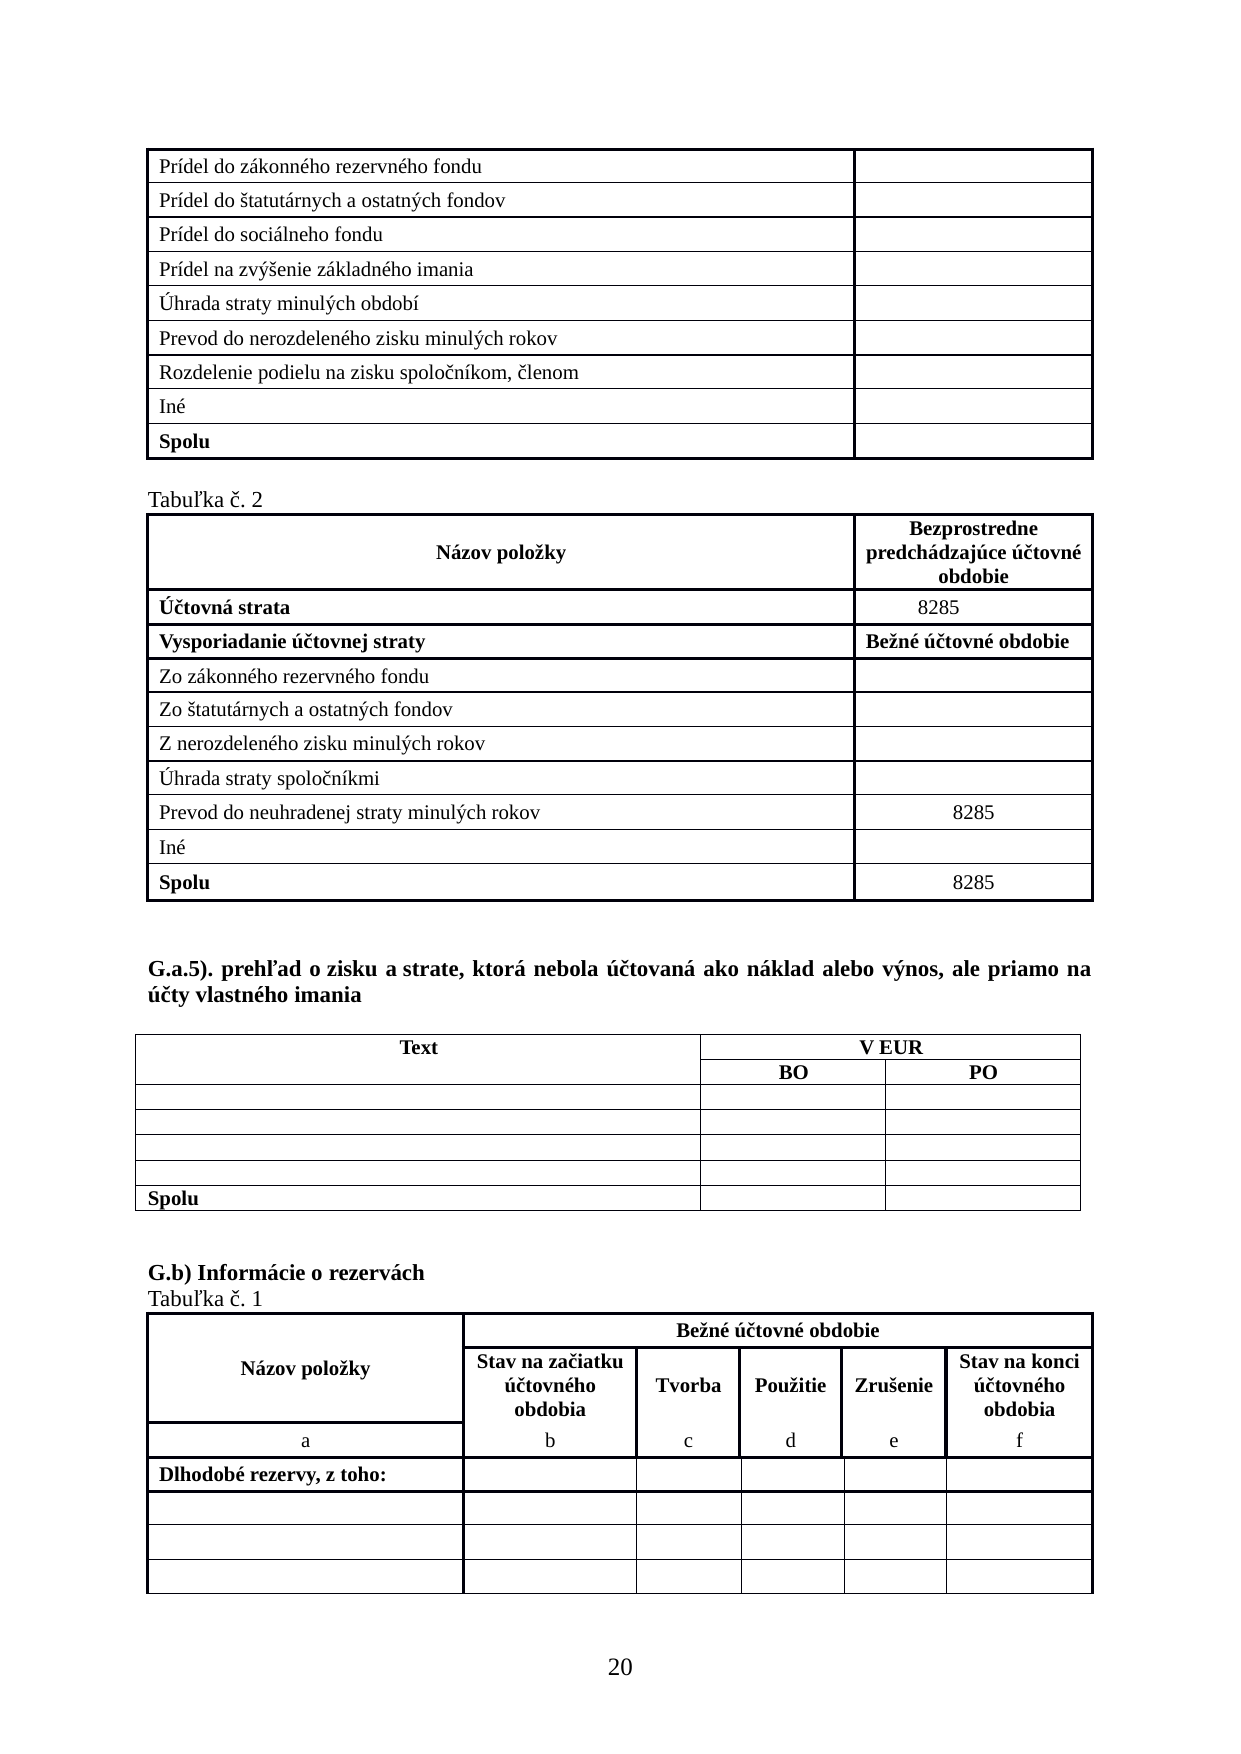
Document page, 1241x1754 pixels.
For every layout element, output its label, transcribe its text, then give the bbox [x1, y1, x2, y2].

table_cell Použitie [741, 1349, 840, 1421]
table_header V EUR [701, 1035, 1080, 1059]
text G.b) Informácie o rezervách [148, 1259, 1093, 1285]
table_cell [637, 1493, 741, 1524]
table_header Názov položky [149, 1315, 462, 1421]
table_cell [701, 1161, 885, 1184]
table_cell [742, 1525, 844, 1559]
table_cell [136, 1085, 700, 1109]
table_cell [149, 1525, 462, 1559]
table_cell Úhrada straty spoločníkmi [149, 762, 853, 794]
table_cell f [948, 1421, 1091, 1456]
table_cell Rozdelenie podielu na zisku spoločníkom, členom [149, 356, 853, 388]
table_cell [947, 1459, 1091, 1490]
table_cell [637, 1459, 741, 1490]
table_cell Spolu [149, 864, 853, 899]
table_cell [465, 1493, 636, 1524]
table_cell Spolu [149, 424, 853, 457]
table_cell [856, 151, 1091, 182]
table_cell d [741, 1421, 840, 1456]
table_cell Zo zákonného rezervného fondu [149, 660, 853, 691]
table_cell [856, 830, 1091, 863]
table_cell [465, 1459, 636, 1490]
table_cell 8285 [856, 864, 1091, 899]
table_header Text [136, 1035, 700, 1084]
table_cell Prídel do sociálneho fondu [149, 218, 853, 251]
table_cell [742, 1493, 844, 1524]
table_cell [886, 1186, 1080, 1210]
table_cell [947, 1525, 1091, 1559]
table_cell Úhrada straty minulých období [149, 286, 853, 319]
table_cell [845, 1493, 946, 1524]
table_cell Účtovná strata [149, 591, 853, 622]
table_cell b [465, 1421, 635, 1456]
table_cell Zo štatutárnych a ostatných fondov [149, 693, 853, 726]
table_cell [136, 1110, 700, 1134]
table_cell Tvorba [638, 1349, 738, 1421]
table_cell 8285 [856, 591, 1091, 622]
table_cell [856, 727, 1091, 760]
table_header Bežné účtovné obdobie [465, 1315, 1091, 1346]
table_cell [742, 1560, 844, 1593]
table_cell a [149, 1424, 462, 1456]
text G.a.5). prehľad o zisku a strate, ktorá nebola účtovaná ako náklad alebo výnos, ale priamo na účty vlastného imania [148, 955, 1093, 1008]
table_cell [947, 1560, 1091, 1593]
table_cell e [843, 1421, 944, 1456]
table_header Názov položky [149, 516, 853, 588]
table_cell [886, 1110, 1080, 1134]
table_cell [947, 1493, 1091, 1524]
table_cell [845, 1459, 946, 1490]
table_cell 8285 [856, 795, 1091, 829]
table_cell [701, 1110, 885, 1134]
table_cell [856, 389, 1091, 423]
table_cell Z nerozdeleného zisku minulých rokov [149, 727, 853, 760]
table_cell [856, 660, 1091, 691]
table_cell [465, 1525, 636, 1559]
table_cell [149, 1560, 462, 1593]
table_cell [465, 1560, 636, 1593]
table_cell [856, 762, 1091, 794]
table_cell [886, 1085, 1080, 1109]
table_cell [701, 1085, 885, 1109]
table_cell BO [701, 1060, 885, 1084]
table_cell [637, 1525, 741, 1559]
table_cell [136, 1135, 700, 1159]
table_cell Prídel na zvýšenie základného imania [149, 252, 853, 285]
table_cell [637, 1560, 741, 1593]
table_cell [856, 356, 1091, 388]
table_cell Iné [149, 389, 853, 423]
table_cell Dlhodobé rezervy, z toho: [149, 1459, 462, 1490]
table_cell [886, 1135, 1080, 1159]
table_cell [136, 1161, 700, 1184]
table_cell [845, 1525, 946, 1559]
table_cell Prevod do neuhradenej straty minulých rokov [149, 795, 853, 829]
table_cell [856, 693, 1091, 726]
table_cell Iné [149, 830, 853, 863]
text Tabuľka č. 2 [148, 486, 1093, 513]
table_cell Spolu [136, 1186, 700, 1210]
table_cell [742, 1459, 844, 1490]
table_cell [856, 321, 1091, 354]
table_cell Prídel do zákonného rezervného fondu [149, 151, 853, 182]
table_cell [856, 183, 1091, 216]
table_cell [701, 1186, 885, 1210]
table_cell [856, 424, 1091, 457]
table_cell [856, 252, 1091, 285]
table_cell Stav na začiatku účtovného obdobia [465, 1349, 635, 1421]
table_cell [701, 1135, 885, 1159]
table_cell Zrušenie [843, 1349, 944, 1421]
table_cell Prídel do štatutárnych a ostatných fondov [149, 183, 853, 216]
table_cell [856, 218, 1091, 251]
text Tabuľka č. 1 [148, 1285, 1093, 1312]
table_cell [149, 1493, 462, 1524]
table_cell [845, 1560, 946, 1593]
table_cell Bežné účtovné obdobie [856, 626, 1091, 657]
table_cell Prevod do nerozdeleného zisku minulých rokov [149, 321, 853, 354]
table_cell PO [886, 1060, 1080, 1084]
table_header Bezprostredne predchádzajúce účtovné obdobie [856, 516, 1091, 588]
table_cell Vysporiadanie účtovnej straty [149, 626, 853, 657]
table_cell Stav na konci účtovného obdobia [948, 1349, 1091, 1421]
table_cell [856, 286, 1091, 319]
table_cell [886, 1161, 1080, 1184]
table_cell c [638, 1421, 738, 1456]
